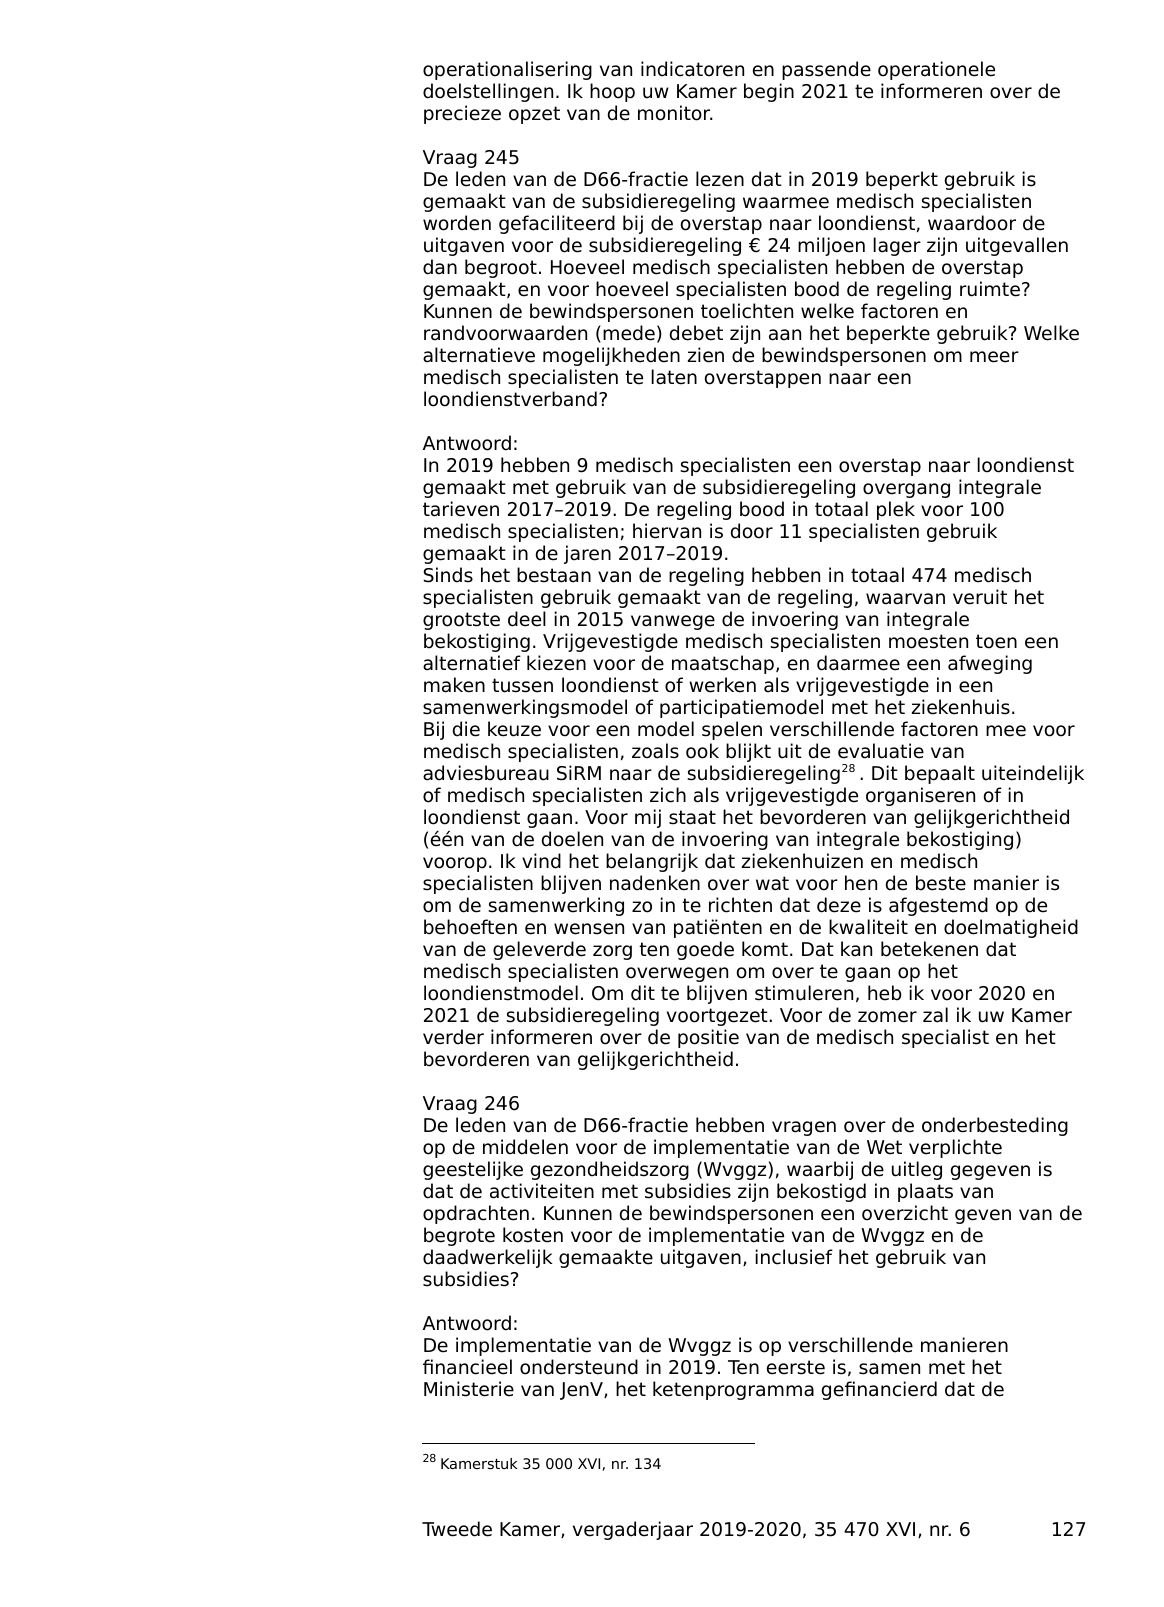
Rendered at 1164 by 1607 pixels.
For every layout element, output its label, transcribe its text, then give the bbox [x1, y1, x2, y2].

text De leden van de D66-fractie lezen dat in 2019 beperkt gebruik is gemaakt van de subsidieregeling waarmee medisch specialisten worden gefaciliteerd bij de overstap naar loondienst, waardoor de uitgaven voor de subsidieregeling € 24 miljoen lager zijn uitgevallen dan begroot. Hoeveel medisch specialisten hebben de overstap gemaakt, en voor hoeveel specialisten bood de regeling ruimte? Kunnen de bewindspersonen toelichten welke factoren en randvoorwaarden (mede) debet zijn aan het beperkte gebruik? Welke alternatieve mogelijkheden zien de bewindspersonen om meer medisch specialisten te laten overstappen naar een loondienstverband? [422, 169, 1087, 411]
text De implementatie van de Wvggz is op verschillende manieren financieel ondersteund in 2019. Ten eerste is, samen met het Ministerie van JenV, het ketenprogramma gefinancierd dat de [422, 1335, 1087, 1401]
text Bij die keuze voor een model spelen verschillende factoren mee voor medisch specialisten, zoals ook blijkt uit de evaluatie van adviesbureau SiRM naar de subsidieregeling. Dit bepaalt uiteindelijk of medisch specialisten zich als vrijgevestigde organiseren of in loondienst gaan. Voor mij staat het bevorderen van gelijkgerichtheid (één van de doelen van de invoering van integrale bekostiging) voorop. Ik vind het belangrijk dat ziekenhuizen en medisch specialisten blijven nadenken over wat voor hen de beste manier is om de samenwerking zo in te richten dat deze is afgestemd op de behoeften en wensen van patiënten en de kwaliteit en doelmatigheid van de geleverde zorg ten goede komt. Dat kan betekenen dat medisch specialisten overwegen om over te gaan op het loondienstmodel. Om dit te blijven stimuleren, heb ik voor 2020 en 2021 de subsidieregeling voortgezet. Voor de zomer zal ik uw Kamer verder informeren over de positie van de medisch specialist en het bevorderen van gelijkgerichtheid. [422, 719, 1087, 1071]
text Sinds het bestaan van de regeling hebben in totaal 474 medisch specialisten gebruik gemaakt van de regeling, waarvan veruit het grootste deel in 2015 vanwege de invoering van integrale bekostiging. Vrijgevestigde medisch specialisten moesten toen een alternatief kiezen voor de maatschap, en daarmee een afweging maken tussen loondienst of werken als vrijgevestigde in een samenwerkingsmodel of participatiemodel met het ziekenhuis. [422, 565, 1087, 719]
text Vraag 246 [422, 1093, 1087, 1115]
text In 2019 hebben 9 medisch specialisten een overstap naar loondienst gemaakt met gebruik van de subsidieregeling overgang integrale tarieven 2017–2019. De regeling bood in totaal plek voor 100 medisch specialisten; hiervan is door 11 specialisten gebruik gemaakt in de jaren 2017–2019. [422, 455, 1087, 565]
text Vraag 245 [422, 147, 1087, 169]
text operationalisering van indicatoren en passende operationele doelstellingen. Ik hoop uw Kamer begin 2021 te informeren over de precieze opzet van de monitor. [422, 59, 1087, 125]
text De leden van de D66-fractie hebben vragen over de onderbesteding op de middelen voor de implementatie van de Wet verplichte geestelijke gezondheidszorg (Wvggz), waarbij de uitleg gegeven is dat de activiteiten met subsidies zijn bekostigd in plaats van opdrachten. Kunnen de bewindspersonen een overzicht geven van de begrote kosten voor de implementatie van de Wvggz en de daadwerkelijk gemaakte uitgaven, inclusief het gebruik van subsidies? [422, 1115, 1087, 1291]
text Antwoord: [422, 1313, 1087, 1335]
text Kamerstuk 35 000 XVI, nr. 134 [422, 1452, 1087, 1474]
text Antwoord: [422, 433, 1087, 455]
